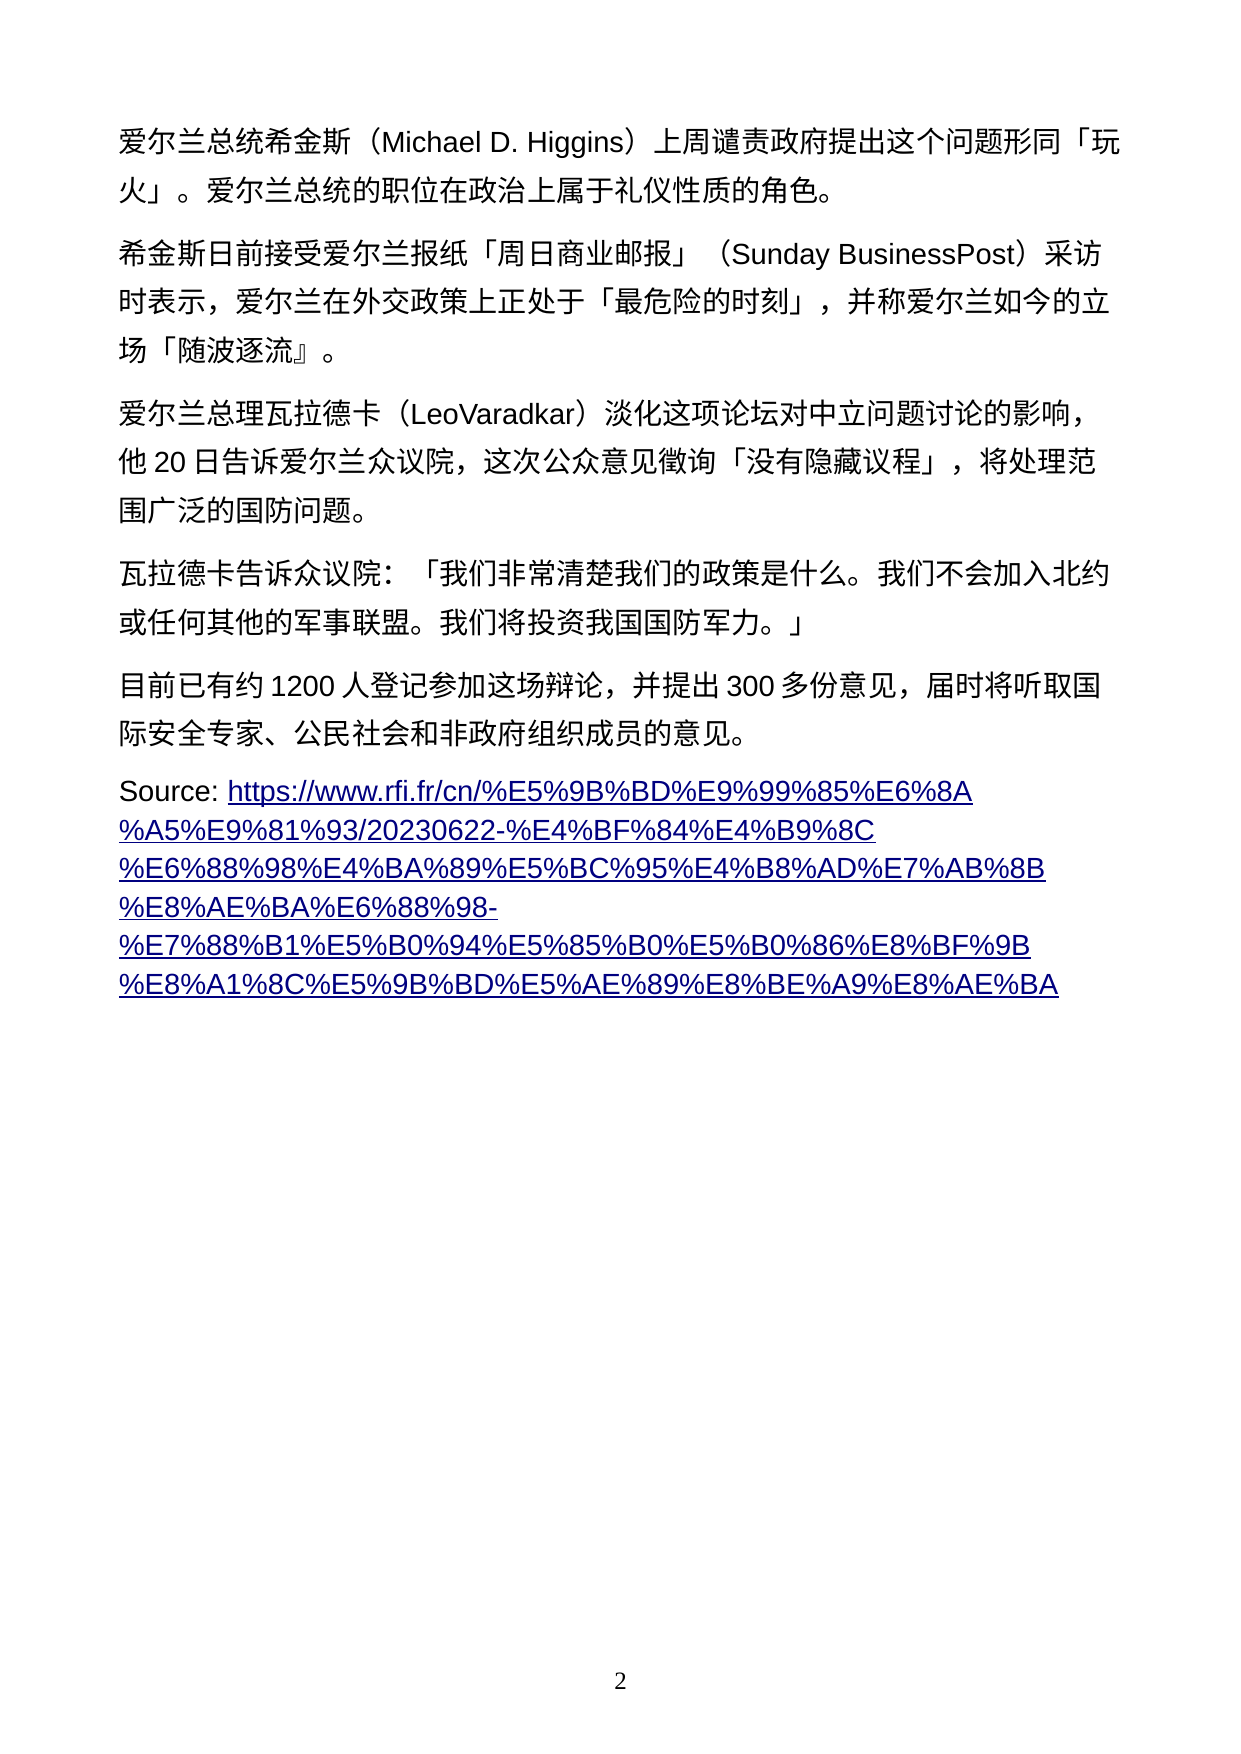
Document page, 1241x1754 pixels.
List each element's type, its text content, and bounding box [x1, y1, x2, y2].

text 目前已有约1200人登记参加这场辩论，并提出300多份意见，届时将听取国际安全专家、公民社会和非政府组织成员的意见。 [118, 662, 1122, 753]
text 希金斯日前接受爱尔兰报纸「周日商业邮报」（Sunday BusinessPost）采访时表示，爱尔兰在外交政策上正处于「最危险的时刻」，并称爱尔兰如今的立场「随波逐流』。 [118, 230, 1122, 369]
text 瓦拉德卡告诉众议院：「我们非常清楚我们的政策是什么。我们不会加入北约或任何其他的军事联盟。我们将投资我国国防军力。」 [118, 551, 1122, 641]
text 爱尔兰总理瓦拉德卡（LeoVaradkar）淡化这项论坛对中立问题讨论的影响，他20日告诉爱尔兰众议院，这次公众意见徵询「没有隐藏议程」，将处理范围广泛的国防问题。 [118, 390, 1122, 530]
text 爱尔兰总统希金斯（Michael D. Higgins）上周谴责政府提出这个问题形同「玩火」。爱尔兰总统的职位在政治上属于礼仪性质的角色。 [118, 118, 1122, 209]
text Source: https://www.rfi.fr/cn/%E5%9B%BD%E9%99%85%E6%8A%A5%E9%81%93/20230622-%E4%BF%84%E4%B9%8C%E6%88%98%E4%BA%89%E5%BC%95%E4%B8%AD%E7%AB%8B%E8%AE%BA%E6%88%98-%E7%88%B1%E5%B0%94%E5%85%B0%E5%B0%86%E8%BF%9B%E8%A1%8C%E5%9B%BD%E5%AE%89%E8%BE%A9%E8%AE%BA [118, 774, 1122, 1000]
